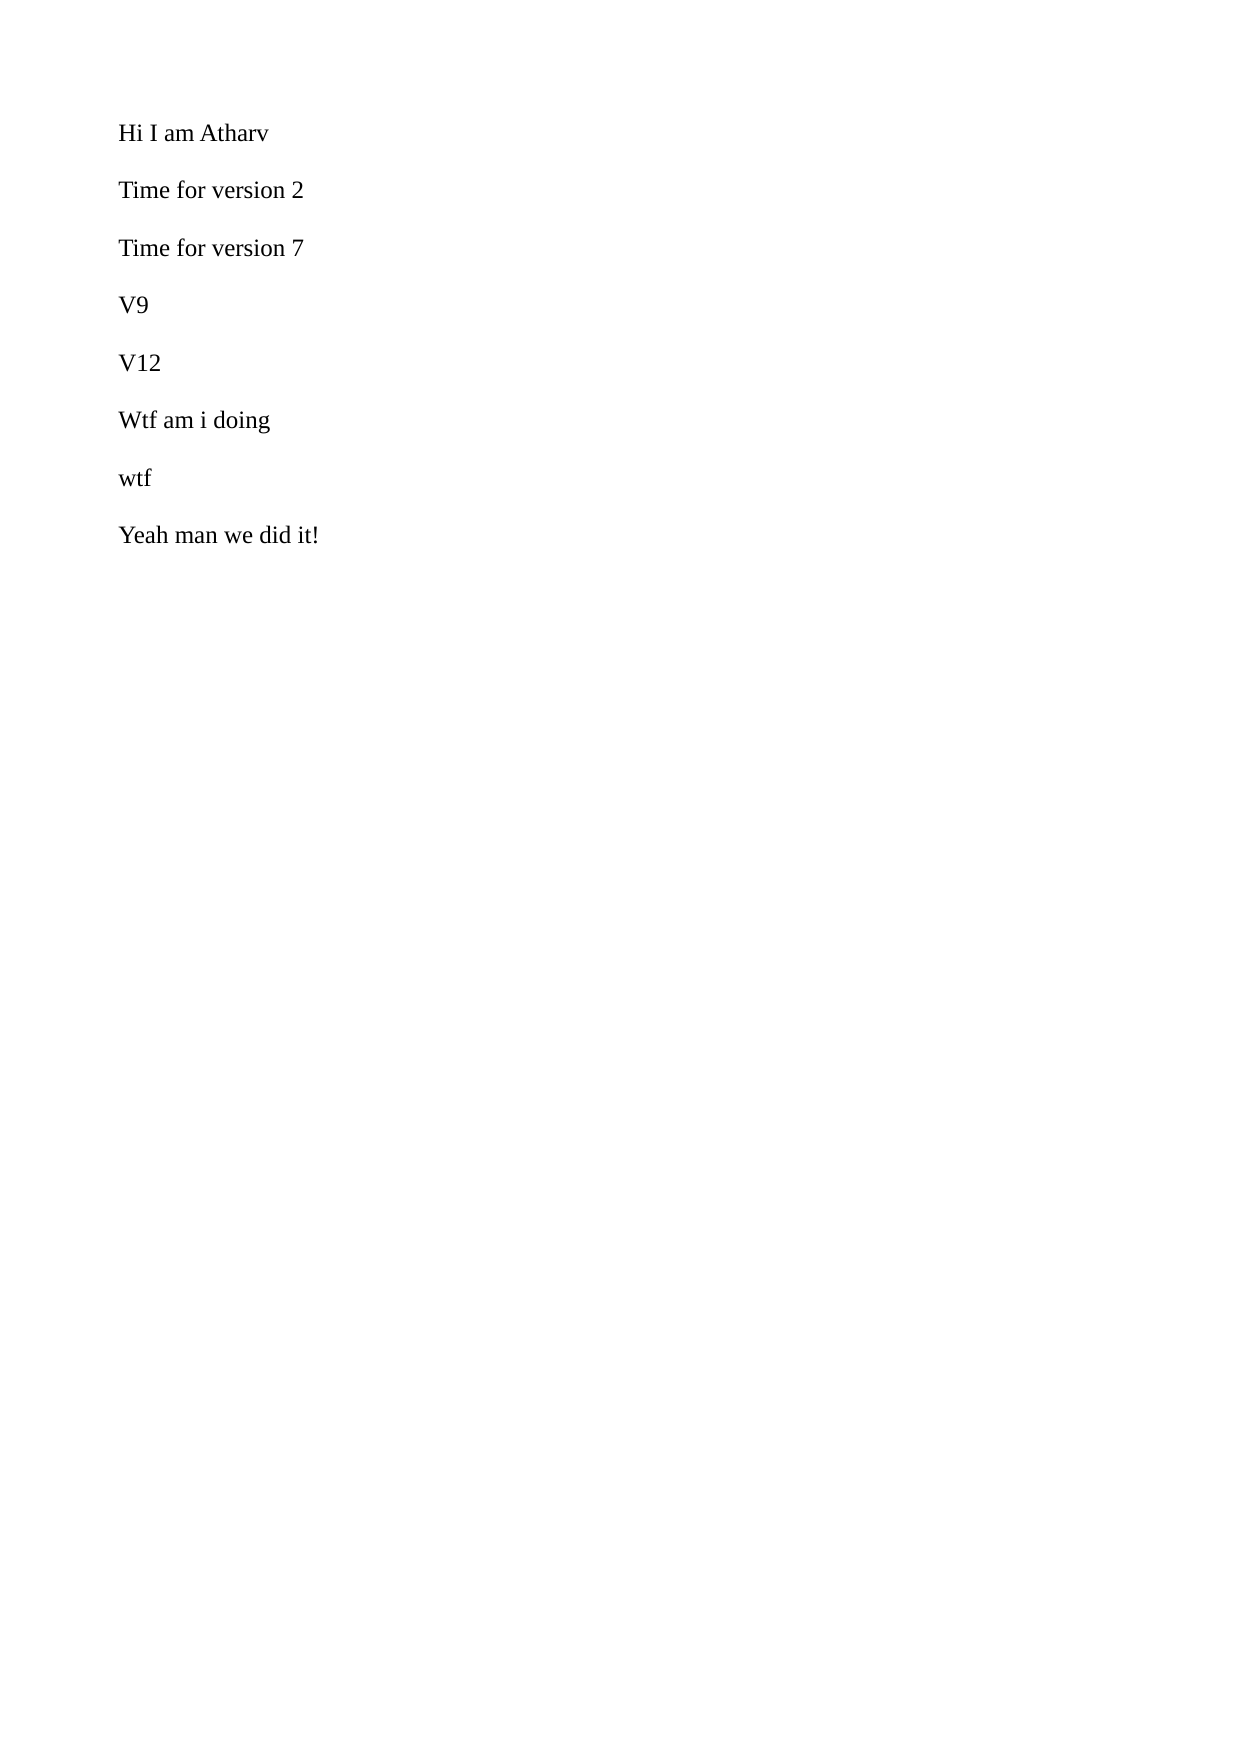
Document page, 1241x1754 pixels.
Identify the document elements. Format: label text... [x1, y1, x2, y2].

text Time for version 7 [118, 233, 1122, 262]
text wtf [118, 463, 1122, 492]
text Yeah man we did it! [118, 521, 1122, 549]
text V9 [118, 291, 1122, 319]
text Time for version 2 [118, 176, 1122, 204]
text Wtf am i doing [118, 406, 1122, 434]
text V12 [118, 348, 1122, 377]
text Hi I am Atharv [118, 118, 1122, 147]
